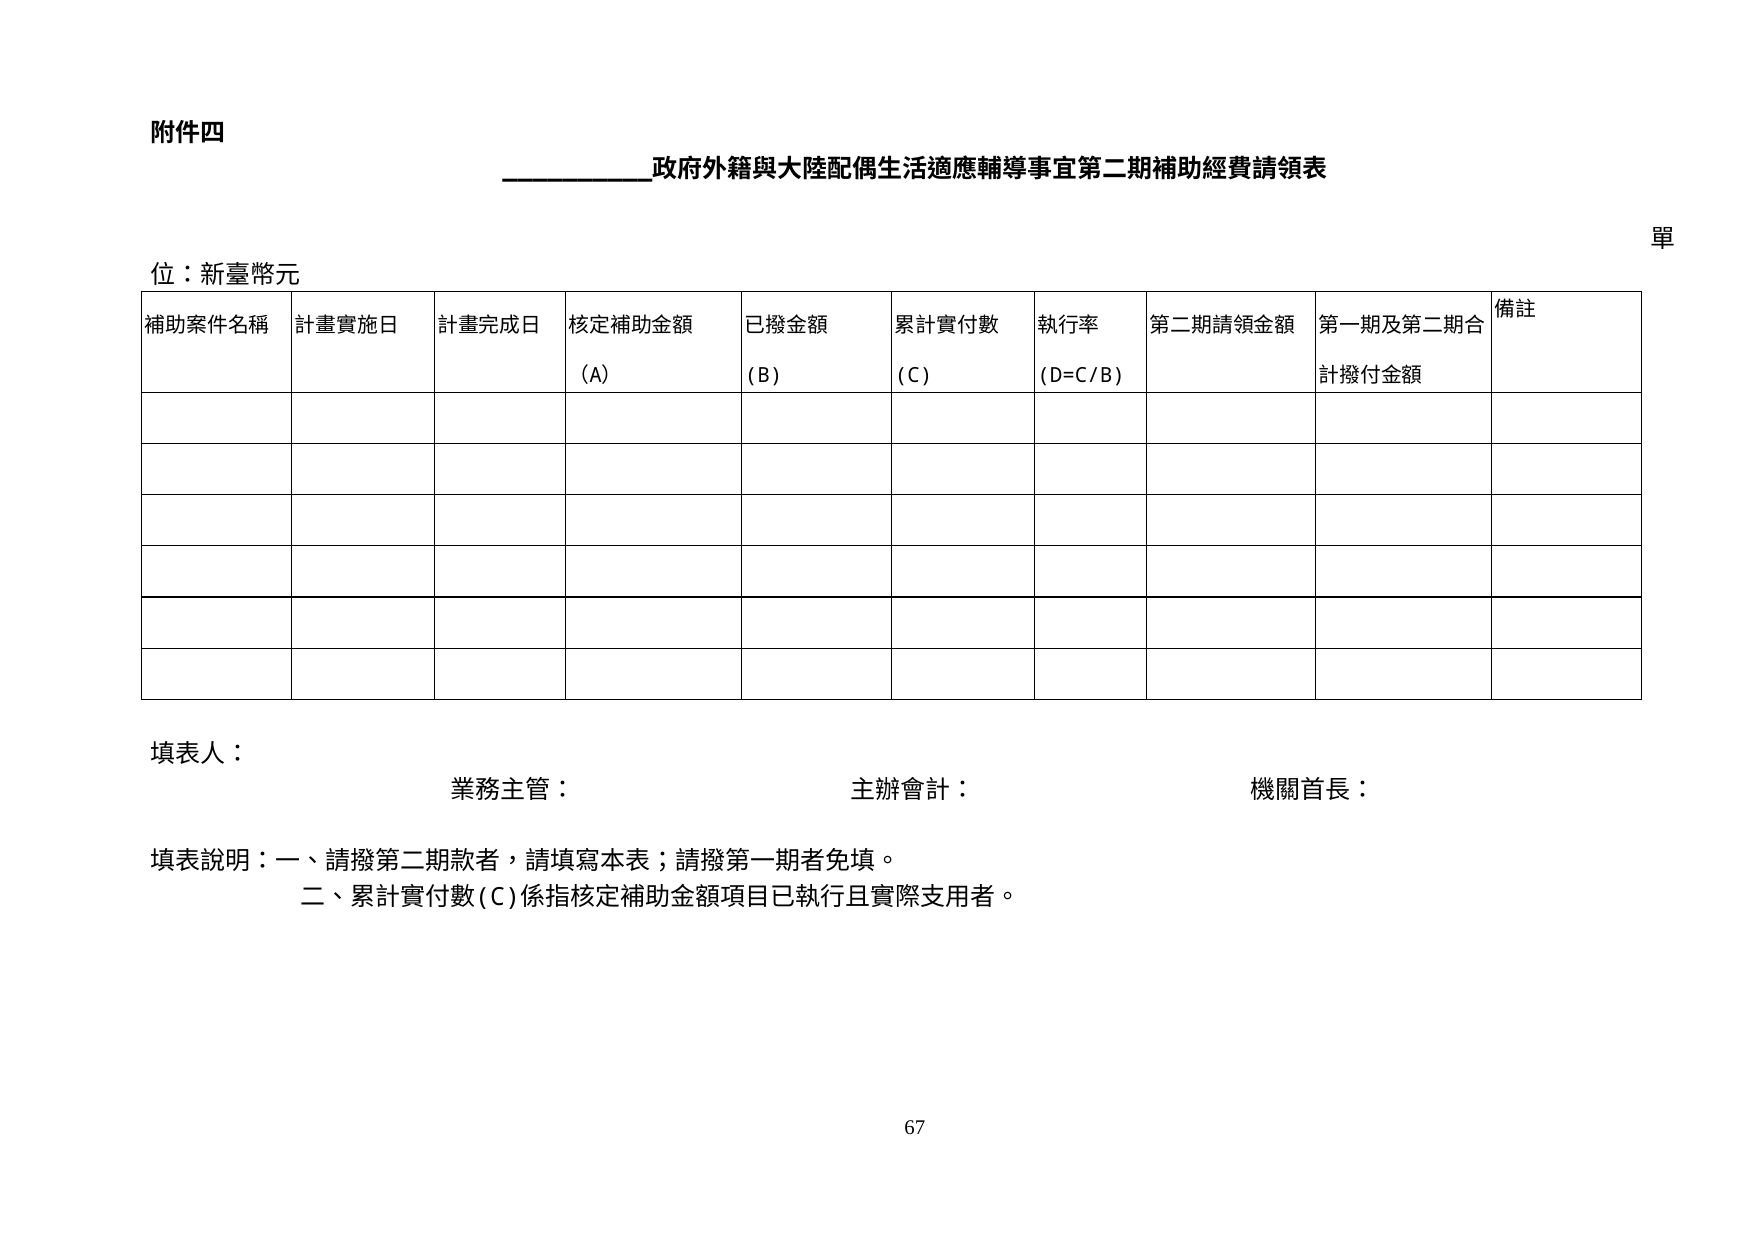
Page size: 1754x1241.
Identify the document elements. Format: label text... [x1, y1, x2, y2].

table_cell [142, 598, 291, 647]
table_cell [292, 546, 434, 596]
table_cell [1492, 495, 1641, 545]
table_cell [1316, 598, 1491, 647]
text 單位：新臺幣元 [150, 219, 1679, 291]
table_cell [892, 393, 1034, 443]
table_cell [1147, 598, 1315, 647]
table_header 補助案件名稱 [142, 292, 291, 392]
table_cell [1492, 546, 1641, 596]
table_header 計畫完成日 [435, 292, 565, 392]
table_cell [292, 649, 434, 698]
table_cell [742, 598, 891, 647]
text 填表說明：一、請撥第二期款者，請填寫本表；請撥第一期者免填。 [150, 840, 1679, 876]
table_cell [1492, 649, 1641, 698]
table_cell [1147, 546, 1315, 596]
table_cell [1035, 495, 1146, 545]
table_cell [1147, 649, 1315, 698]
table_header 累計實付數 (C) [892, 292, 1034, 392]
table_cell [435, 546, 565, 596]
table_cell [142, 393, 291, 443]
text 業務主管： 主辦會計： 機關首長： [150, 770, 1679, 806]
table_cell [566, 495, 741, 545]
table_cell [435, 393, 565, 443]
table_header 第一期及第二期合計撥付金額 [1316, 292, 1491, 392]
table_cell [142, 546, 291, 596]
table_cell [1492, 393, 1641, 443]
table_cell [892, 598, 1034, 647]
text 附件四 [150, 112, 1679, 148]
table_cell [1147, 393, 1315, 443]
table_cell [892, 444, 1034, 494]
text 填表人： [150, 734, 1679, 770]
text 二、累計實付數(C)係指核定補助金額項目已執行且實際支用者。 [150, 876, 1679, 913]
table_cell [435, 598, 565, 647]
table_cell [1316, 649, 1491, 698]
table_cell [1035, 444, 1146, 494]
table_header 已撥金額 (B) [742, 292, 891, 392]
table_cell [142, 495, 291, 545]
table_cell [435, 444, 565, 494]
table_cell [742, 393, 891, 443]
table_cell [566, 598, 741, 647]
table_cell [892, 649, 1034, 698]
table_cell [566, 649, 741, 698]
table_cell [1316, 393, 1491, 443]
table_cell [292, 393, 434, 443]
table_cell [566, 393, 741, 443]
table_cell [1035, 393, 1146, 443]
table_cell [742, 444, 891, 494]
table_cell [1492, 598, 1641, 647]
table_header 第二期請領金額 [1147, 292, 1315, 392]
table_cell [142, 444, 291, 494]
table_cell [1147, 444, 1315, 494]
table_header 執行率 (D=C/B) [1035, 292, 1146, 392]
text __________政府外籍與大陸配偶生活適應輔導事宜第二期補助經費請領表 [150, 148, 1679, 185]
table_cell [435, 649, 565, 698]
table_cell [292, 495, 434, 545]
table_cell [1035, 598, 1146, 647]
table_cell [435, 495, 565, 545]
table_header 核定補助金額（A） [566, 292, 741, 392]
table_cell [1035, 649, 1146, 698]
table_cell [892, 546, 1034, 596]
table_cell [892, 495, 1034, 545]
table_cell [1316, 546, 1491, 596]
table_cell [1316, 495, 1491, 545]
table_cell [292, 444, 434, 494]
table_cell [292, 598, 434, 647]
table_cell [742, 495, 891, 545]
table_header 備註 [1492, 292, 1641, 392]
table_cell [1147, 495, 1315, 545]
table_cell [142, 649, 291, 698]
table_cell [742, 546, 891, 596]
table_cell [566, 444, 741, 494]
table_cell [1035, 546, 1146, 596]
table_cell [742, 649, 891, 698]
table_header 計畫實施日 [292, 292, 434, 392]
table_cell [566, 546, 741, 596]
table_cell [1492, 444, 1641, 494]
table_cell [1316, 444, 1491, 494]
